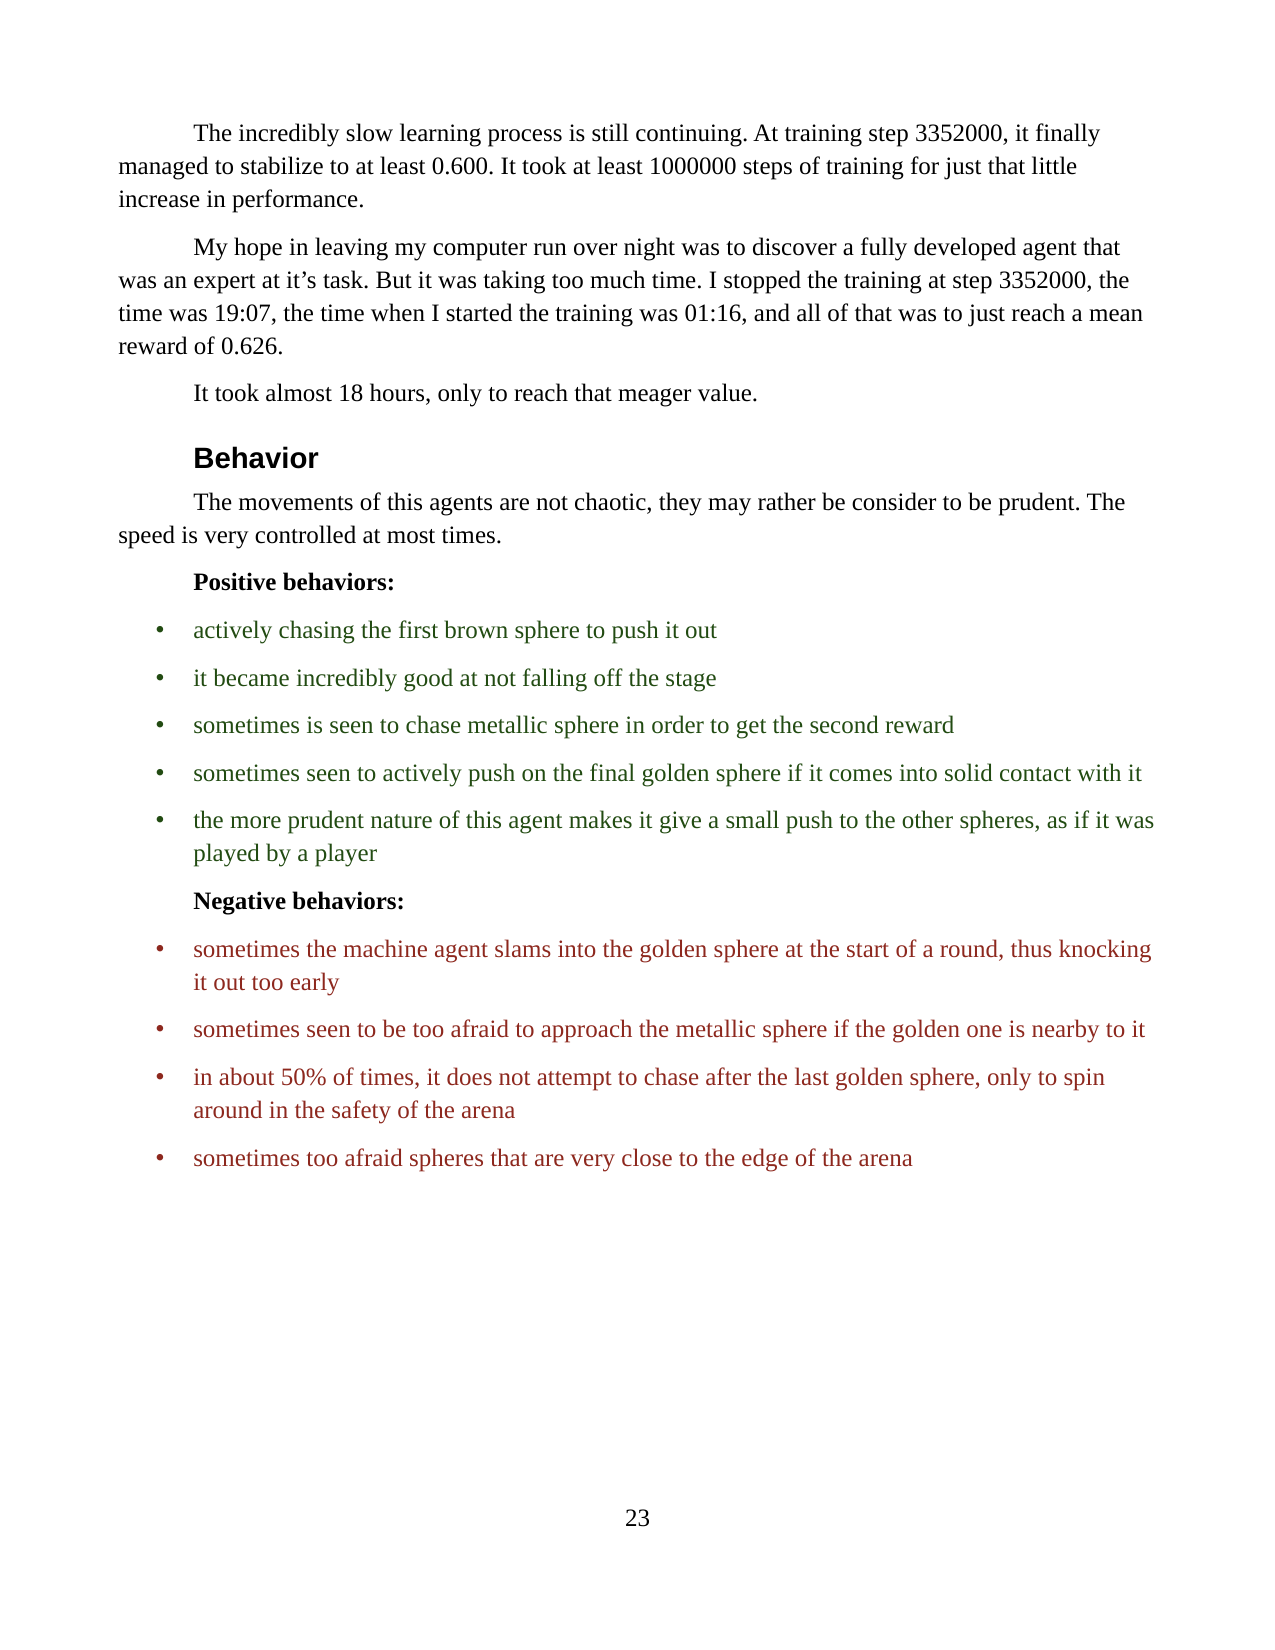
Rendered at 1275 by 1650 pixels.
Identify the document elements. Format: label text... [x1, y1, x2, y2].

text It took almost 18 hours, only to reach that meager value. [118, 378, 1157, 407]
list Negative behaviors: [156, 886, 1157, 915]
list in about 50% of times, it does not attempt to chase after the last golden sphere, only to spin around in the safety of the arena [156, 1062, 1157, 1124]
text My hope in leaving my computer run over night was to discover a fully developed agent that was an expert at it’s task. But it was taking too much time. I stopped the training at step 3352000, the time was 19:07, the time when I started the training was 01:16, and all of that was to just reach a mean reward of 0.626. [118, 232, 1157, 359]
subtitle Behavior [118, 441, 1157, 474]
text The incredibly slow learning process is still continuing. At training step 3352000, it finally managed to stabilize to at least 0.600. It took at least 1000000 steps of training for just that little increase in performance. [118, 118, 1157, 213]
list actively chasing the first brown sphere to push it out [156, 615, 1157, 644]
text The movements of this agents are not chaotic, they may rather be consider to be prudent. The speed is very controlled at most times. [118, 487, 1157, 549]
list sometimes seen to be too afraid to approach the metallic sphere if the golden one is nearby to it [156, 1014, 1157, 1043]
list the more prudent nature of this agent makes it give a small push to the other spheres, as if it was played by a player [156, 806, 1157, 867]
list sometimes the machine agent slams into the golden sphere at the start of a round, thus knocking it out too early [156, 934, 1157, 996]
list sometimes seen to actively push on the final golden sphere if it comes into solid contact with it [156, 758, 1157, 787]
text Positive behaviors: [118, 567, 1157, 596]
list sometimes is seen to chase metallic sphere in order to get the second reward [156, 710, 1157, 739]
list sometimes too afraid spheres that are very close to the edge of the arena [156, 1143, 1157, 1171]
list it became incredibly good at not falling off the stage [156, 663, 1157, 691]
